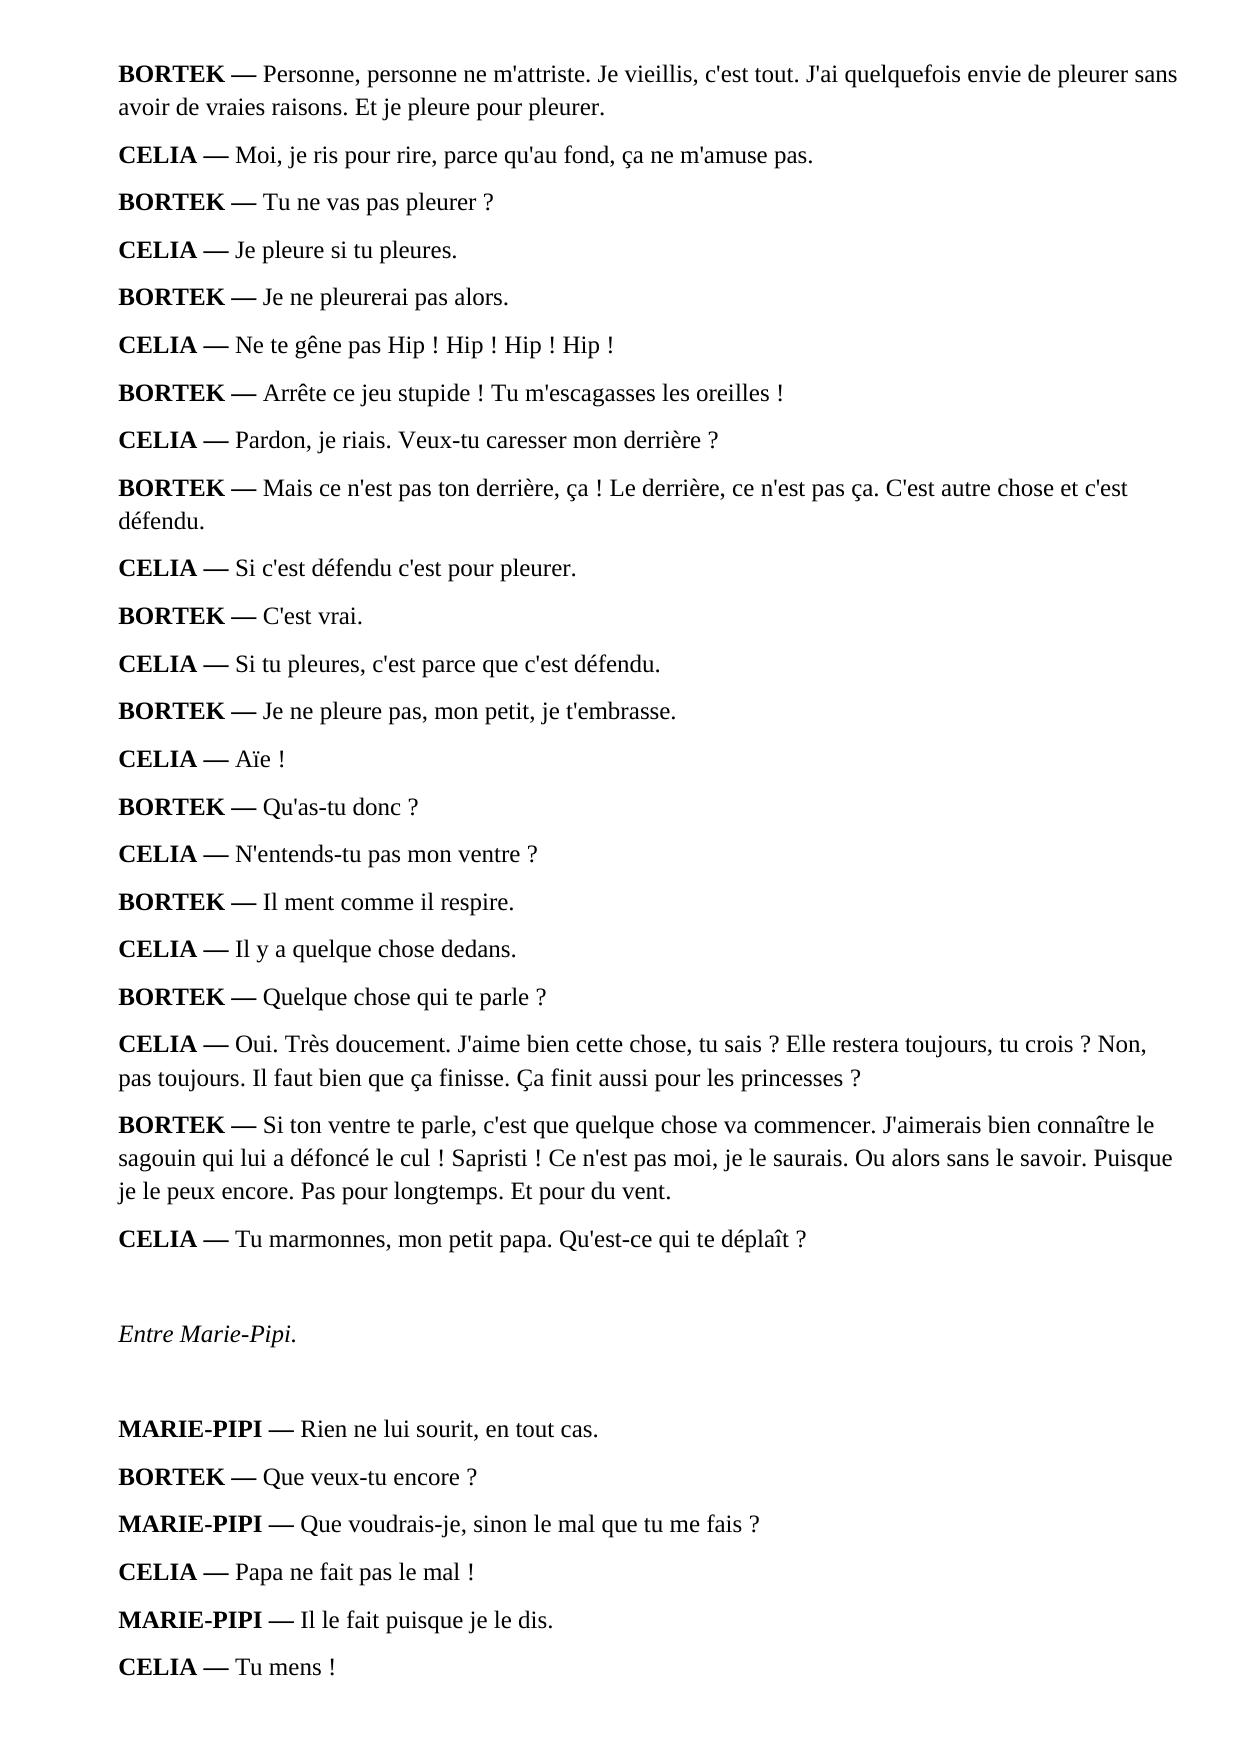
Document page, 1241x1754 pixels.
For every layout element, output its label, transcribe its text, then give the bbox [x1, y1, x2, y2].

text BORTEK — Qu'as-tu donc ? [118, 792, 1181, 820]
text CELIA — Il y a quelque chose dedans. [118, 934, 1181, 963]
text CELIA — Tu marmonnes, mon petit papa. Qu'est-ce qui te déplaît ? [118, 1224, 1181, 1253]
text MARIE-PIPI — Il le fait puisque je le dis. [118, 1605, 1181, 1633]
text CELIA — Si tu pleures, c'est parce que c'est défendu. [118, 649, 1181, 677]
text BORTEK — Si ton ventre te parle, c'est que quelque chose va commencer. J'aimerais bien connaître le sagouin qui lui a défoncé le cul ! Sapristi ! Ce n'est pas moi, je le saurais. Ou alors sans le savoir. Puisque je le peux encore. Pas pour longtemps. Et pour du vent. [118, 1110, 1181, 1205]
text CELIA — Ne te gêne pas Hip ! Hip ! Hip ! Hip ! [118, 330, 1181, 359]
text BORTEK — Je ne pleurerai pas alors. [118, 282, 1181, 311]
text BORTEK — Arrête ce jeu stupide ! Tu m'escagasses les oreilles ! [118, 378, 1181, 406]
text CELIA — Aïe ! [118, 744, 1181, 773]
text BORTEK — Il ment comme il respire. [118, 887, 1181, 916]
text MARIE-PIPI — Rien ne lui sourit, en tout cas. [118, 1414, 1181, 1443]
text CELIA — N'entends-tu pas mon ventre ? [118, 839, 1181, 868]
text CELIA — Papa ne fait pas le mal ! [118, 1557, 1181, 1586]
text BORTEK — Personne, personne ne m'attriste. Je vieillis, c'est tout. J'ai quelquefois envie de pleurer sans avoir de vraies raisons. Et je pleure pour pleurer. [118, 59, 1181, 121]
text BORTEK — C'est vrai. [118, 601, 1181, 630]
text BORTEK — Que veux-tu encore ? [118, 1462, 1181, 1491]
text CELIA — Pardon, je riais. Veux-tu caresser mon derrière ? [118, 425, 1181, 454]
text CELIA — Je pleure si tu pleures. [118, 235, 1181, 264]
text CELIA — Moi, je ris pour rire, parce qu'au fond, ça ne m'amuse pas. [118, 140, 1181, 168]
text CELIA — Oui. Très doucement. J'aime bien cette chose, tu sais ? Elle restera toujours, tu crois ? Non, pas toujours. Il faut bien que ça finisse. Ça finit aussi pour les princesses ? [118, 1029, 1181, 1091]
text CELIA — Tu mens ! [118, 1652, 1181, 1681]
text MARIE-PIPI — Que voudrais-je, sinon le mal que tu me fais ? [118, 1509, 1181, 1538]
text BORTEK — Je ne pleure pas, mon petit, je t'embrasse. [118, 696, 1181, 725]
text CELIA — Si c'est défendu c'est pour pleurer. [118, 553, 1181, 582]
text BORTEK — Tu ne vas pas pleurer ? [118, 187, 1181, 216]
text BORTEK — Mais ce n'est pas ton derrière, ça ! Le derrière, ce n'est pas ça. C'est autre chose et c'est défendu. [118, 473, 1181, 535]
text BORTEK — Quelque chose qui te parle ? [118, 982, 1181, 1011]
text Entre Marie-Pipi. [118, 1319, 1181, 1348]
